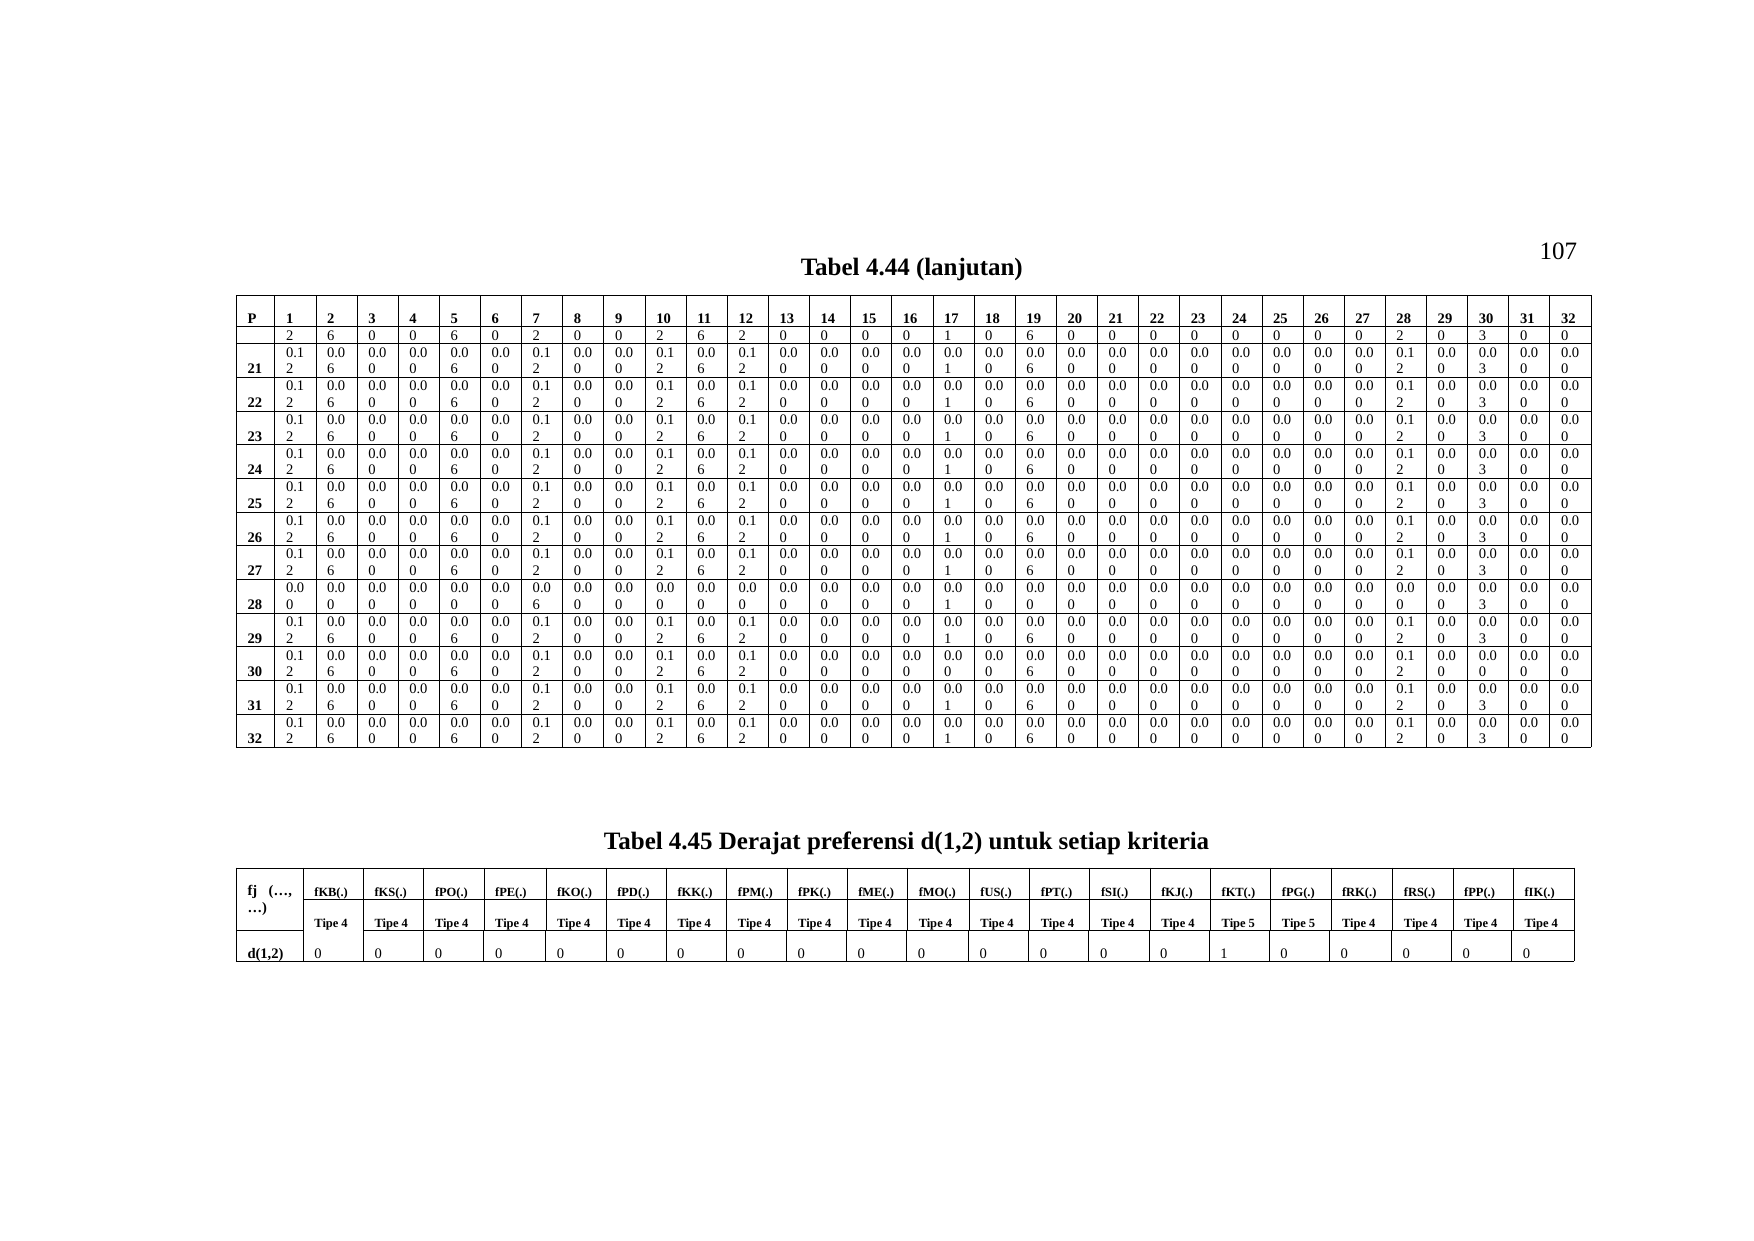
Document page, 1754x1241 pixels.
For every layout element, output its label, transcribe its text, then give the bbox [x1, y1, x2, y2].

table_cell 1 [1210, 931, 1269, 961]
table_cell 0.06 [440, 681, 480, 713]
table_header fME(.) [848, 869, 907, 899]
table_cell 0.06 [440, 344, 480, 377]
table_cell 0 [1427, 327, 1467, 343]
table_cell 0.00 [975, 479, 1015, 512]
table_cell 0.01 [934, 344, 974, 377]
table_cell 0.00 [851, 479, 891, 512]
table_cell 0.12 [522, 513, 562, 545]
table_cell 0.01 [934, 580, 974, 612]
table_cell 0.12 [728, 681, 768, 713]
table_cell 0.00 [851, 647, 891, 680]
table_cell 6 [1016, 327, 1056, 343]
table_cell 0.00 [934, 647, 974, 680]
table_header fj (…, …) [237, 869, 303, 930]
table_cell 2 [646, 327, 686, 343]
table_cell 0.00 [358, 513, 398, 545]
table_cell 0.00 [1139, 412, 1179, 444]
table_cell Tipe 4 [1454, 900, 1513, 930]
table_cell 0.00 [481, 681, 521, 713]
table_cell 0.00 [1222, 445, 1262, 478]
table_cell 0.00 [1427, 479, 1467, 512]
table_cell 0.00 [1427, 445, 1467, 478]
table_cell 0.06 [440, 647, 480, 680]
table_cell 22 [237, 378, 274, 411]
table_cell 0.03 [1468, 479, 1508, 512]
table_cell 0 [975, 327, 1015, 343]
table_cell 0 [1345, 327, 1385, 343]
table_cell 0.00 [1222, 378, 1262, 411]
table_cell 0.06 [317, 614, 357, 646]
table_cell Tipe 4 [788, 900, 847, 930]
table_cell 0.00 [1180, 445, 1221, 478]
table_cell 0.00 [1345, 344, 1385, 377]
table_cell 24 [237, 445, 274, 478]
table_cell 0.00 [1550, 344, 1591, 377]
table_cell 0 [727, 931, 786, 961]
table_cell 0.00 [481, 715, 521, 747]
table_cell 0.12 [522, 412, 562, 444]
table_cell 0.00 [1263, 647, 1303, 680]
table_cell 0.00 [892, 715, 933, 747]
table_header 9 [604, 296, 645, 326]
table_cell 0.00 [975, 614, 1015, 646]
table_cell 0.06 [440, 546, 480, 579]
table_cell 0.00 [1222, 344, 1262, 377]
table_cell 27 [237, 546, 274, 579]
table_cell 0.00 [1263, 580, 1303, 612]
table_cell 0.00 [358, 580, 398, 612]
table_cell 0.00 [1550, 445, 1591, 478]
table_cell 0.00 [975, 580, 1015, 612]
table_cell 0.00 [769, 344, 809, 377]
table_cell Tipe 4 [1393, 900, 1453, 930]
table_cell 0.06 [317, 445, 357, 478]
table_cell 0.03 [1468, 580, 1508, 612]
table_cell 0.00 [399, 580, 439, 612]
table_cell 0.00 [892, 647, 933, 680]
table_cell 0.06 [317, 378, 357, 411]
table_cell 0.00 [1057, 580, 1097, 612]
table_header 1 [275, 296, 316, 326]
table_cell 23 [237, 412, 274, 444]
table_cell 0.00 [1057, 647, 1097, 680]
table_cell 0.00 [1263, 546, 1303, 579]
table_cell 0.00 [1180, 647, 1221, 680]
table_cell 2 [728, 327, 768, 343]
table_header 7 [522, 296, 562, 326]
table_cell 0.00 [1427, 513, 1467, 545]
table_cell 0.06 [522, 580, 562, 612]
table_cell 0.00 [1222, 647, 1262, 680]
table_cell 0.00 [1509, 681, 1549, 713]
table_cell 0 [481, 327, 521, 343]
table_cell 0.00 [810, 378, 850, 411]
table_cell 0.00 [1098, 546, 1138, 579]
table_cell 0.00 [563, 647, 603, 680]
table_cell 0.00 [1139, 445, 1179, 478]
table_cell 0.00 [1098, 378, 1138, 411]
table_cell 0.00 [975, 647, 1015, 680]
table_cell 0.06 [687, 715, 727, 747]
table_cell 0.00 [646, 580, 686, 612]
table_cell 0 [484, 931, 545, 961]
table_header 10 [646, 296, 686, 326]
table_cell 0.06 [317, 412, 357, 444]
table_cell 0.12 [1386, 344, 1426, 377]
table_cell 0.00 [1057, 378, 1097, 411]
table_cell 0.01 [934, 412, 974, 444]
table_header fKJ(.) [1151, 869, 1210, 899]
table_header 12 [728, 296, 768, 326]
table_cell 0.00 [1057, 479, 1097, 512]
table_cell 0.00 [1509, 580, 1549, 612]
table_cell 0 [1089, 931, 1149, 961]
table_cell 0.12 [646, 647, 686, 680]
table_cell Tipe 4 [1030, 900, 1089, 930]
table_header fRK(.) [1332, 869, 1392, 899]
table_cell 0.00 [1222, 513, 1262, 545]
table_cell 0.00 [563, 715, 603, 747]
table_header fKS(.) [364, 869, 423, 899]
table_cell 0.00 [563, 546, 603, 579]
table_cell 0.00 [604, 546, 645, 579]
table_cell 2 [1386, 327, 1426, 343]
table_cell Tipe 4 [908, 900, 969, 930]
table_header fPP(.) [1454, 869, 1513, 899]
table_cell 0.00 [604, 412, 645, 444]
table_cell 0.00 [399, 715, 439, 747]
table_cell 0.00 [810, 647, 850, 680]
table_cell 0.06 [687, 647, 727, 680]
table_cell 0.00 [481, 378, 521, 411]
table_cell 0 [1029, 931, 1088, 961]
table_cell Tipe 5 [1211, 900, 1270, 930]
table_cell 0.12 [646, 681, 686, 713]
table_cell 0 [787, 931, 846, 961]
table_cell 0.00 [1427, 412, 1467, 444]
table_cell 0.00 [851, 715, 891, 747]
table_header 31 [1509, 296, 1549, 326]
table_cell 0.12 [275, 614, 316, 646]
table_cell 0.00 [892, 580, 933, 612]
table_cell 0.12 [728, 479, 768, 512]
table_cell 0.03 [1468, 445, 1508, 478]
table_cell 0.00 [1098, 344, 1138, 377]
table_cell 0.12 [522, 344, 562, 377]
table_cell 0.00 [1098, 715, 1138, 747]
table_cell Tipe 4 [848, 900, 907, 930]
table_cell 0 [969, 931, 1028, 961]
table_cell 0.00 [358, 344, 398, 377]
table_cell 0.00 [810, 344, 850, 377]
table_cell 0 [546, 931, 606, 961]
table_cell 0 [1509, 327, 1549, 343]
table_cell 0.00 [604, 715, 645, 747]
table_cell 0.00 [1139, 647, 1179, 680]
table_cell 0.12 [275, 344, 316, 377]
table_header 30 [1468, 296, 1508, 326]
text Tabel 4.44 (lanjutan) [296, 252, 1527, 280]
table_cell 0.00 [851, 681, 891, 713]
table_cell 0.06 [687, 681, 727, 713]
table_cell Tipe 4 [364, 900, 423, 930]
table_header fPG(.) [1271, 869, 1331, 899]
text Tabel 4.45 Derajat preferensi d(1,2) untuk setiap kriteria [236, 826, 1577, 855]
table_cell 0.00 [1057, 412, 1097, 444]
table_cell 0.00 [892, 614, 933, 646]
table_cell 0.00 [358, 715, 398, 747]
table_cell 0.06 [440, 412, 480, 444]
table_cell Tipe 4 [485, 900, 546, 930]
table_cell 0.00 [1098, 614, 1138, 646]
table_cell 0.12 [522, 681, 562, 713]
table_cell 0 [1452, 931, 1511, 961]
table_header 20 [1057, 296, 1097, 326]
table_cell 0.00 [1550, 681, 1591, 713]
table_cell 0.00 [975, 546, 1015, 579]
table_cell 0 [563, 327, 603, 343]
table_header 17 [934, 296, 974, 326]
table_header fPD(.) [607, 869, 666, 899]
table_cell 0 [399, 327, 439, 343]
table_cell 0.12 [275, 546, 316, 579]
table_cell 0.00 [769, 445, 809, 478]
table_cell 0.00 [851, 445, 891, 478]
table_cell 0.00 [1345, 378, 1385, 411]
table_cell 0.00 [1304, 344, 1344, 377]
table_cell 0.12 [728, 445, 768, 478]
table_cell 21 [237, 344, 274, 377]
table_cell 0.00 [1345, 445, 1385, 478]
table_header 25 [1263, 296, 1303, 326]
table_cell 0.00 [1263, 513, 1303, 545]
table_cell 0.00 [1180, 580, 1221, 612]
table_cell 0.00 [440, 580, 480, 612]
table_cell 0.00 [1139, 378, 1179, 411]
table_cell 0.00 [1180, 681, 1221, 713]
table_cell 0.00 [604, 647, 645, 680]
table_cell 0.12 [522, 378, 562, 411]
table_cell 0.00 [810, 715, 850, 747]
table_cell 0.00 [851, 378, 891, 411]
table_cell 0.00 [1509, 715, 1549, 747]
table_cell 0.00 [1098, 445, 1138, 478]
table_cell 0.00 [1180, 412, 1221, 444]
table_cell 0.00 [1304, 445, 1344, 478]
table_cell 0.00 [1304, 580, 1344, 612]
table_header fUS(.) [970, 869, 1029, 899]
table_cell 0 [851, 327, 891, 343]
table_cell 0.00 [1139, 546, 1179, 579]
table_cell 0.00 [481, 546, 521, 579]
table_cell 0.00 [1098, 681, 1138, 713]
table_cell 0.00 [851, 513, 891, 545]
table_cell 0.00 [1427, 715, 1467, 747]
table_cell 0.00 [975, 681, 1015, 713]
table_cell 0.00 [399, 445, 439, 478]
table_cell Tipe 5 [1271, 900, 1331, 930]
table_cell 0.06 [317, 681, 357, 713]
table_cell 0.00 [1263, 445, 1303, 478]
table_cell 0.00 [481, 614, 521, 646]
table_cell 0.00 [1427, 681, 1467, 713]
table_cell 0.12 [1386, 445, 1426, 478]
table_cell 0.00 [1098, 479, 1138, 512]
table_cell 0.00 [1263, 412, 1303, 444]
table_cell 0.12 [1386, 614, 1426, 646]
table_cell 0.00 [1180, 378, 1221, 411]
table_cell 0.00 [769, 647, 809, 680]
table_cell 0.00 [1345, 681, 1385, 713]
table_cell 0.06 [687, 479, 727, 512]
table_cell 0.00 [1427, 580, 1467, 612]
table_cell 0.00 [1263, 479, 1303, 512]
table_cell 0.00 [358, 412, 398, 444]
table_cell 0.06 [1016, 479, 1056, 512]
table_cell 0.12 [275, 647, 316, 680]
table_cell 0.00 [810, 546, 850, 579]
table_cell 0.00 [1057, 546, 1097, 579]
table_header 21 [1098, 296, 1138, 326]
table_cell 0.12 [275, 715, 316, 747]
table_cell 0.00 [851, 580, 891, 612]
table_cell 0.01 [934, 681, 974, 713]
table_cell 0.06 [1016, 378, 1056, 411]
table_cell 0.12 [728, 647, 768, 680]
table_cell 0 [1150, 931, 1209, 961]
table_cell 0.00 [769, 715, 809, 747]
table_cell 0.00 [1222, 580, 1262, 612]
table_cell 0.00 [358, 546, 398, 579]
table_cell 0.00 [1550, 647, 1591, 680]
table_cell 0.00 [1057, 681, 1097, 713]
table_cell 0.00 [1180, 546, 1221, 579]
table_cell 0.00 [1509, 445, 1549, 478]
table_cell 0.00 [358, 378, 398, 411]
table_cell 0 [304, 930, 363, 961]
table_cell 0.00 [604, 681, 645, 713]
table_cell 1 [934, 327, 974, 343]
table_cell 0.00 [399, 378, 439, 411]
table_cell 0.06 [1016, 513, 1056, 545]
table_cell 0.00 [769, 681, 809, 713]
table_header fRS(.) [1393, 869, 1453, 899]
table_cell 0.00 [1263, 378, 1303, 411]
table_cell 31 [237, 681, 274, 713]
table_cell Tipe 4 [970, 900, 1029, 930]
table_header 18 [975, 296, 1015, 326]
table_cell 0.00 [399, 614, 439, 646]
table_cell 0.00 [563, 580, 603, 612]
table_cell 0.03 [1468, 344, 1508, 377]
table_cell 0.00 [851, 614, 891, 646]
table_cell 0.00 [892, 445, 933, 478]
table_cell 0.01 [934, 445, 974, 478]
table_cell 0.00 [1345, 715, 1385, 747]
table_cell 0.00 [1180, 715, 1221, 747]
table_cell 0.00 [687, 580, 727, 612]
table_header 3 [358, 296, 398, 326]
table_header fIK(.) [1514, 869, 1574, 899]
table_cell 0.00 [1098, 513, 1138, 545]
table_header 19 [1016, 296, 1056, 326]
table_cell 30 [237, 647, 274, 680]
table_cell 0.06 [1016, 715, 1056, 747]
table_cell 0.00 [769, 513, 809, 545]
table_cell 0.00 [1386, 580, 1426, 612]
table_cell 0.00 [399, 647, 439, 680]
table_header fKO(.) [547, 869, 606, 899]
table_cell 0.00 [810, 412, 850, 444]
table_cell 0.00 [851, 412, 891, 444]
table_cell 0.12 [275, 412, 316, 444]
table_cell 0.00 [1345, 479, 1385, 512]
table_cell 0.00 [892, 546, 933, 579]
table_cell 0 [604, 327, 645, 343]
table_cell 0.12 [275, 479, 316, 512]
table_cell 0.00 [1057, 614, 1097, 646]
table_cell 0.00 [399, 513, 439, 545]
table_cell 0.00 [1263, 614, 1303, 646]
table_header fKB(.) [304, 869, 363, 899]
table_header P [237, 296, 274, 326]
table_cell 0.00 [399, 479, 439, 512]
table_cell 0.03 [1468, 715, 1508, 747]
table_cell 0.00 [1139, 344, 1179, 377]
table_cell 0.12 [646, 479, 686, 512]
table_cell 0.12 [1386, 546, 1426, 579]
table_cell 0.12 [1386, 412, 1426, 444]
table_cell 0.00 [604, 344, 645, 377]
table_cell 0.00 [604, 580, 645, 612]
table_cell 0.00 [810, 445, 850, 478]
table_header 11 [687, 296, 727, 326]
table_cell 0.00 [1222, 546, 1262, 579]
table_cell 0.00 [810, 681, 850, 713]
table_cell Tipe 4 [1090, 900, 1150, 930]
table_cell 0.00 [1550, 580, 1591, 612]
table_cell 0.00 [604, 513, 645, 545]
table_cell 0.12 [522, 715, 562, 747]
table_header fKT(.) [1211, 869, 1270, 899]
table_cell 0 [1139, 327, 1179, 343]
table_cell 0.03 [1468, 412, 1508, 444]
table_cell 0.12 [646, 614, 686, 646]
table_cell 0.12 [522, 614, 562, 646]
table_header fPO(.) [424, 869, 484, 899]
table_cell 0.00 [563, 412, 603, 444]
table_cell 0.12 [1386, 513, 1426, 545]
table_cell 0.00 [275, 580, 316, 612]
table_cell 0 [1098, 327, 1138, 343]
table_cell Tipe 4 [1514, 900, 1574, 930]
table_cell 0.00 [1222, 715, 1262, 747]
table_cell 0 [907, 931, 968, 961]
table_cell 0 [810, 327, 850, 343]
table_cell 0.00 [1139, 479, 1179, 512]
table_cell 0.03 [1468, 378, 1508, 411]
table_cell 0.12 [1386, 647, 1426, 680]
table_header 29 [1427, 296, 1467, 326]
table_cell 0.12 [1386, 378, 1426, 411]
table_cell 0.00 [1139, 614, 1179, 646]
table_cell 0 [1304, 327, 1344, 343]
table_cell 2 [522, 327, 562, 343]
table_cell 0.00 [1345, 580, 1385, 612]
table_cell 0.00 [481, 344, 521, 377]
table_cell 0.00 [563, 445, 603, 478]
table_cell 0.00 [563, 378, 603, 411]
table_cell 0 [424, 931, 483, 961]
table_cell 0.00 [481, 445, 521, 478]
table_header 14 [810, 296, 850, 326]
table_cell 0.00 [1345, 647, 1385, 680]
table_cell 0.12 [646, 378, 686, 411]
table_cell 0.06 [317, 647, 357, 680]
table_cell 0.00 [1304, 513, 1344, 545]
table_cell 0.00 [358, 614, 398, 646]
table_cell 0.00 [1263, 344, 1303, 377]
table_cell 0.00 [604, 445, 645, 478]
table_cell 0.00 [975, 378, 1015, 411]
table_cell 0.00 [1016, 580, 1056, 612]
table_cell 0.03 [1468, 614, 1508, 646]
table_cell 0.00 [1180, 614, 1221, 646]
table_cell 0.00 [769, 479, 809, 512]
table_cell 0.00 [1550, 479, 1591, 512]
table_cell 0 [607, 931, 666, 961]
table_cell 0.00 [975, 412, 1015, 444]
table_cell 0.12 [646, 513, 686, 545]
table_cell 0.06 [687, 614, 727, 646]
table_cell 0.06 [440, 378, 480, 411]
table_cell 0 [1512, 931, 1574, 961]
table_cell 0.12 [728, 412, 768, 444]
table_header 16 [892, 296, 933, 326]
table_cell 6 [317, 327, 357, 343]
table_cell 0.12 [646, 546, 686, 579]
table_header fPT(.) [1030, 869, 1089, 899]
table_cell 0.00 [1304, 715, 1344, 747]
table_cell 0.06 [687, 546, 727, 579]
table_cell 0.00 [1550, 715, 1591, 747]
table_cell 2 [275, 327, 316, 343]
table_cell 0.00 [810, 513, 850, 545]
table_cell 0.06 [440, 513, 480, 545]
table_header 27 [1345, 296, 1385, 326]
table_cell 0.00 [810, 614, 850, 646]
table_cell 0.00 [1427, 378, 1467, 411]
table_cell 0.00 [1509, 513, 1549, 545]
table_header 8 [563, 296, 603, 326]
table_cell 0.12 [522, 546, 562, 579]
table_cell 0.00 [769, 614, 809, 646]
table_cell 0.03 [1468, 681, 1508, 713]
table_header 6 [481, 296, 521, 326]
table_header 26 [1304, 296, 1344, 326]
table_cell 0.00 [604, 479, 645, 512]
table_cell 0.00 [1180, 479, 1221, 512]
table_cell 0.12 [275, 378, 316, 411]
table_cell 0.00 [892, 681, 933, 713]
table_header fPE(.) [485, 869, 546, 899]
table_cell 0.06 [317, 344, 357, 377]
table_cell 26 [237, 513, 274, 545]
table_cell 0.00 [563, 614, 603, 646]
table_cell 0.01 [934, 546, 974, 579]
table_cell 0.12 [522, 445, 562, 478]
table_cell 0.06 [317, 715, 357, 747]
table_cell 0.00 [1345, 412, 1385, 444]
table_cell 0.00 [563, 681, 603, 713]
table_header 23 [1180, 296, 1221, 326]
table_header 32 [1550, 296, 1591, 326]
table_cell 0.00 [399, 546, 439, 579]
table_cell 0.00 [1057, 445, 1097, 478]
table_cell 0.03 [1468, 513, 1508, 545]
table_cell 0.00 [892, 344, 933, 377]
table_cell 0.00 [1550, 546, 1591, 579]
table_cell 0.06 [687, 378, 727, 411]
table_cell 0.00 [975, 715, 1015, 747]
table_cell 0.00 [1222, 479, 1262, 512]
table_cell 0.00 [1180, 513, 1221, 545]
table_cell 0.00 [1550, 614, 1591, 646]
table_header 28 [1386, 296, 1426, 326]
table_cell Tipe 4 [547, 900, 606, 930]
table_cell 0.12 [1386, 479, 1426, 512]
table_cell 0.12 [646, 715, 686, 747]
table_cell 0.00 [358, 647, 398, 680]
table_cell Tipe 4 [727, 900, 787, 930]
table_cell d(1,2) [237, 931, 303, 961]
table_cell 0.00 [1509, 378, 1549, 411]
table_cell 0.06 [1016, 614, 1056, 646]
table_cell 0 [1222, 327, 1262, 343]
table_cell 0.06 [1016, 546, 1056, 579]
table_cell Tipe 4 [667, 900, 726, 930]
table_cell 0.00 [892, 513, 933, 545]
table_cell 0.00 [604, 378, 645, 411]
table_cell 0.00 [481, 580, 521, 612]
table_cell 0.12 [1386, 715, 1426, 747]
table_cell 0.00 [1098, 580, 1138, 612]
table_cell 0.00 [1098, 647, 1138, 680]
table_header fPM(.) [727, 869, 787, 899]
table_cell 0 [1270, 931, 1329, 961]
table_cell 0.06 [1016, 412, 1056, 444]
table_cell 0.00 [1509, 344, 1549, 377]
table_cell 0.00 [1222, 412, 1262, 444]
table_cell Tipe 4 [1332, 900, 1392, 930]
table_cell Tipe 4 [1151, 900, 1210, 930]
table_cell 0.00 [604, 614, 645, 646]
table_cell 0.00 [892, 479, 933, 512]
table_cell 0.00 [1509, 412, 1549, 444]
table_cell 28 [237, 580, 274, 612]
table_cell 0.00 [1509, 614, 1549, 646]
table_cell 0.00 [1139, 580, 1179, 612]
table_cell 0.06 [1016, 681, 1056, 713]
table_cell 0.00 [892, 378, 933, 411]
table_cell 0.12 [728, 715, 768, 747]
table_cell 0.00 [481, 412, 521, 444]
table_cell 0.00 [317, 580, 357, 612]
table_cell 0.06 [440, 479, 480, 512]
table_cell 0.00 [1509, 546, 1549, 579]
table_cell 0.00 [769, 580, 809, 612]
table_cell 0.06 [1016, 445, 1056, 478]
table_cell 0 [1392, 931, 1451, 961]
table_cell 0.00 [810, 479, 850, 512]
table_cell 0.00 [1139, 681, 1179, 713]
table_header fSI(.) [1090, 869, 1150, 899]
table_cell 0.00 [563, 513, 603, 545]
table_cell 0.00 [1427, 546, 1467, 579]
table_cell 0.00 [1139, 513, 1179, 545]
table_cell 0.12 [646, 412, 686, 444]
table_cell 0.00 [1345, 614, 1385, 646]
table_cell 0.06 [687, 445, 727, 478]
table_cell 0.00 [481, 513, 521, 545]
table_cell 0.00 [1057, 344, 1097, 377]
table_cell 0.00 [481, 647, 521, 680]
table_cell 0.00 [1098, 412, 1138, 444]
table_cell 25 [237, 479, 274, 512]
table_header 4 [399, 296, 439, 326]
table_header 22 [1139, 296, 1179, 326]
table_cell 0.00 [1550, 378, 1591, 411]
table_cell 0 [667, 931, 726, 961]
table_cell 0.00 [1304, 546, 1344, 579]
table_cell 0 [892, 327, 933, 343]
table_cell 0.12 [728, 344, 768, 377]
table_header 24 [1222, 296, 1262, 326]
table_header 5 [440, 296, 480, 326]
table_cell 0.00 [1222, 681, 1262, 713]
table_cell 0.06 [1016, 344, 1056, 377]
table_cell 0.00 [1180, 344, 1221, 377]
table_cell 0.00 [975, 513, 1015, 545]
table_cell 0.00 [1139, 715, 1179, 747]
table_cell 0.00 [399, 344, 439, 377]
table_cell 0.00 [358, 681, 398, 713]
table_cell 0.00 [399, 412, 439, 444]
table_cell 0 [769, 327, 809, 343]
table_cell 0.00 [1509, 479, 1549, 512]
table_cell 0 [1263, 327, 1303, 343]
table_cell 0.00 [1345, 513, 1385, 545]
table_cell 6 [440, 327, 480, 343]
table_cell 6 [687, 327, 727, 343]
table_cell 0.01 [934, 513, 974, 545]
table_cell 0.00 [1304, 614, 1344, 646]
table_cell 0.12 [275, 513, 316, 545]
table_cell 0.06 [440, 445, 480, 478]
table_cell 0.00 [1057, 715, 1097, 747]
table_cell 0.00 [810, 580, 850, 612]
table_cell 0.00 [1550, 513, 1591, 545]
table_cell 0.12 [1386, 681, 1426, 713]
table_cell 0.01 [934, 715, 974, 747]
table_cell 0 [358, 327, 398, 343]
table_cell 0.12 [728, 378, 768, 411]
table_cell Tipe 4 [424, 900, 484, 930]
table_cell [237, 327, 274, 343]
table_cell 0.06 [317, 513, 357, 545]
table_cell 0.00 [1304, 378, 1344, 411]
table_cell 0.00 [975, 344, 1015, 377]
table_cell 0.12 [275, 681, 316, 713]
table_cell 0.00 [851, 344, 891, 377]
table_cell 0 [1057, 327, 1097, 343]
table_cell 0.01 [934, 479, 974, 512]
table_cell 0.00 [1427, 344, 1467, 377]
table_cell 0 [1330, 931, 1391, 961]
table_cell 0.12 [728, 614, 768, 646]
table_cell 0.00 [1222, 614, 1262, 646]
table_cell 0 [364, 931, 423, 961]
table_cell 0.12 [728, 513, 768, 545]
table_cell 0.00 [769, 378, 809, 411]
table_cell 0.00 [1304, 647, 1344, 680]
table_cell 0.00 [481, 479, 521, 512]
table_cell 0.01 [934, 378, 974, 411]
table_cell 0.00 [892, 412, 933, 444]
table_cell 0.00 [851, 546, 891, 579]
table_cell 0.06 [440, 715, 480, 747]
table_header fPK(.) [788, 869, 847, 899]
table_cell 0.00 [1057, 513, 1097, 545]
table_header fMO(.) [908, 869, 969, 899]
table_cell 0.06 [687, 412, 727, 444]
table_cell 0.00 [1304, 479, 1344, 512]
table_cell 0.00 [1550, 412, 1591, 444]
table_cell 0.06 [317, 479, 357, 512]
table_cell 0.06 [687, 344, 727, 377]
table_header 15 [851, 296, 891, 326]
table_cell 0.00 [1509, 647, 1549, 680]
table_cell Tipe 4 [304, 900, 363, 930]
table_cell 32 [237, 715, 274, 747]
table_cell 0.12 [275, 445, 316, 478]
table_cell 0.00 [358, 445, 398, 478]
table_cell 0.00 [1304, 412, 1344, 444]
table_cell 0.00 [769, 546, 809, 579]
table_cell 0.12 [522, 479, 562, 512]
table_cell 0.06 [687, 513, 727, 545]
table_cell 0 [1180, 327, 1221, 343]
table_cell 0.00 [563, 344, 603, 377]
table_cell 0.00 [1263, 715, 1303, 747]
table_cell 0.06 [440, 614, 480, 646]
table_cell 0.00 [1468, 647, 1508, 680]
table_cell Tipe 4 [607, 900, 666, 930]
table_header fKK(.) [667, 869, 726, 899]
table_cell 0.12 [522, 647, 562, 680]
table_cell 0.00 [769, 412, 809, 444]
table_cell 0.00 [563, 479, 603, 512]
table_cell 0.01 [934, 614, 974, 646]
table_cell 0 [847, 931, 906, 961]
table_cell 0.00 [1427, 647, 1467, 680]
table_cell 0.00 [1304, 681, 1344, 713]
table_cell 0.12 [728, 546, 768, 579]
table_cell 0.00 [728, 580, 768, 612]
table_cell 0.06 [1016, 647, 1056, 680]
table_cell 0 [1550, 327, 1591, 343]
table_cell 0.00 [399, 681, 439, 713]
table_cell 0.00 [1427, 614, 1467, 646]
table_cell 0.12 [646, 344, 686, 377]
table_header 2 [317, 296, 357, 326]
table_cell 0.03 [1468, 546, 1508, 579]
table_cell 3 [1468, 327, 1508, 343]
table_cell 0.00 [358, 479, 398, 512]
table_cell 29 [237, 614, 274, 646]
table_cell 0.00 [1345, 546, 1385, 579]
table_cell 0.06 [317, 546, 357, 579]
table_header 13 [769, 296, 809, 326]
table_cell 0.00 [975, 445, 1015, 478]
table_cell 0.12 [646, 445, 686, 478]
table_cell 0.00 [1263, 681, 1303, 713]
